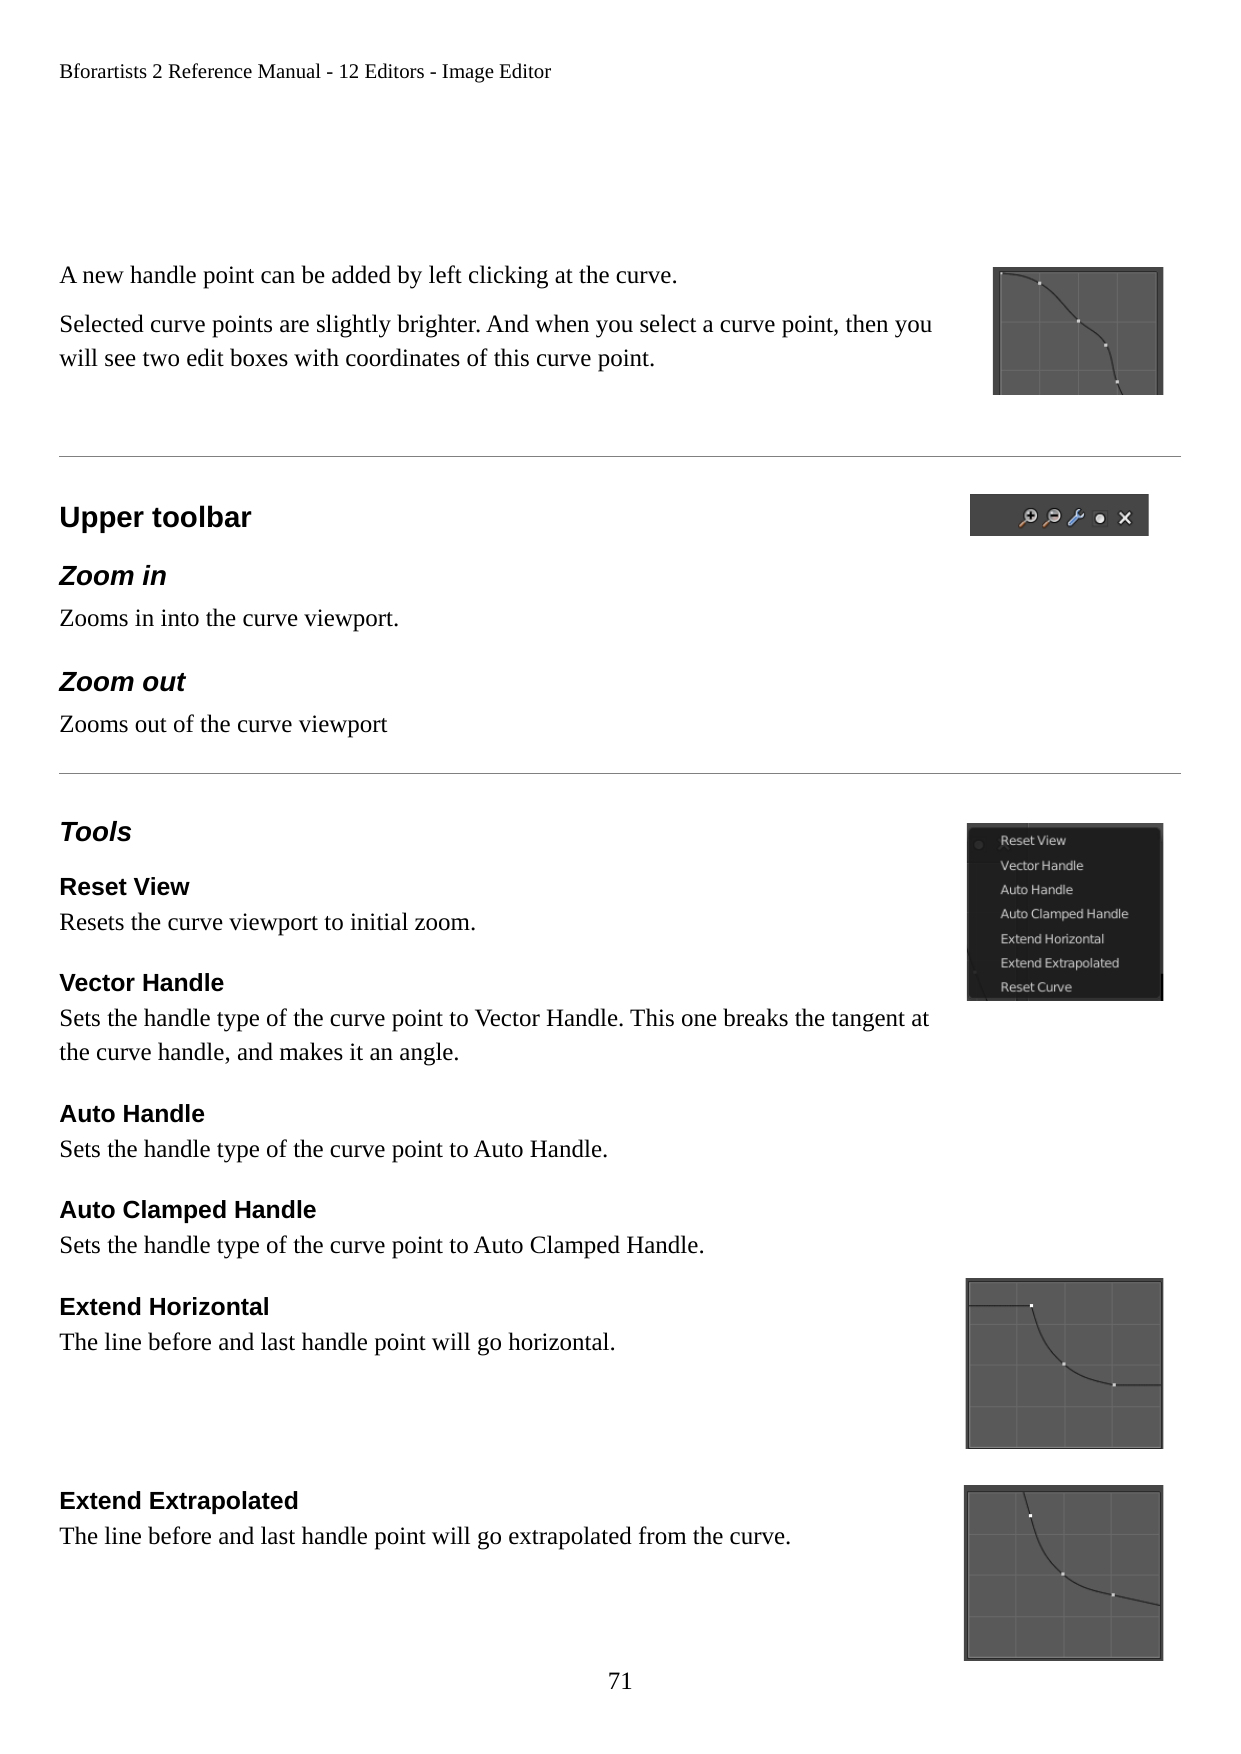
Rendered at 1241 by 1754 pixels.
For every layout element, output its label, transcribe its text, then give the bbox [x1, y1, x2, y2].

subtitle [1164, 1292, 1181, 1320]
subtitle Zoom out [59, 665, 1181, 697]
subtitle Extend Extrapolated [59, 1486, 963, 1515]
picture [965, 1278, 1164, 1449]
picture [992, 267, 1164, 395]
picture [966, 823, 1164, 1001]
subtitle Tools [59, 815, 1181, 847]
subtitle Auto Clamped Handle [59, 1195, 1181, 1224]
subtitle Auto Handle [59, 1099, 1181, 1128]
text Sets the handle type of the curve point to Vector Handle. This one breaks the tangent at the curve handle, and makes it an angle. [59, 1003, 1181, 1066]
subtitle Upper toolbar [59, 500, 970, 534]
text A new handle point can be added by left clicking at the curve. [59, 260, 1181, 288]
subtitle [1149, 500, 1181, 534]
text Selected curve points are slightly brighter. And when you select a curve point, then you will see two edit boxes with coordinates of this curve point. [59, 309, 992, 372]
subtitle [1164, 872, 1181, 900]
text The line before and last handle point will go horizontal. [59, 1327, 965, 1355]
subtitle [1164, 968, 1181, 997]
text Zooms out of the curve viewport [59, 709, 1181, 738]
subtitle Extend Horizontal [59, 1292, 965, 1320]
subtitle Reset View [59, 872, 966, 900]
text The line before and last handle point will go extrapolated from the curve. [59, 1521, 963, 1550]
subtitle Vector Handle [59, 968, 966, 997]
text Resets the curve viewport to initial zoom. [59, 907, 966, 935]
text Sets the handle type of the curve point to Auto Handle. [59, 1134, 1181, 1163]
picture [963, 1485, 1164, 1661]
picture [970, 494, 1149, 536]
text Sets the handle type of the curve point to Auto Clamped Handle. [59, 1230, 1181, 1259]
text Zooms in into the curve viewport. [59, 603, 1181, 632]
subtitle Zoom in [59, 559, 1181, 591]
subtitle [1164, 1486, 1181, 1515]
